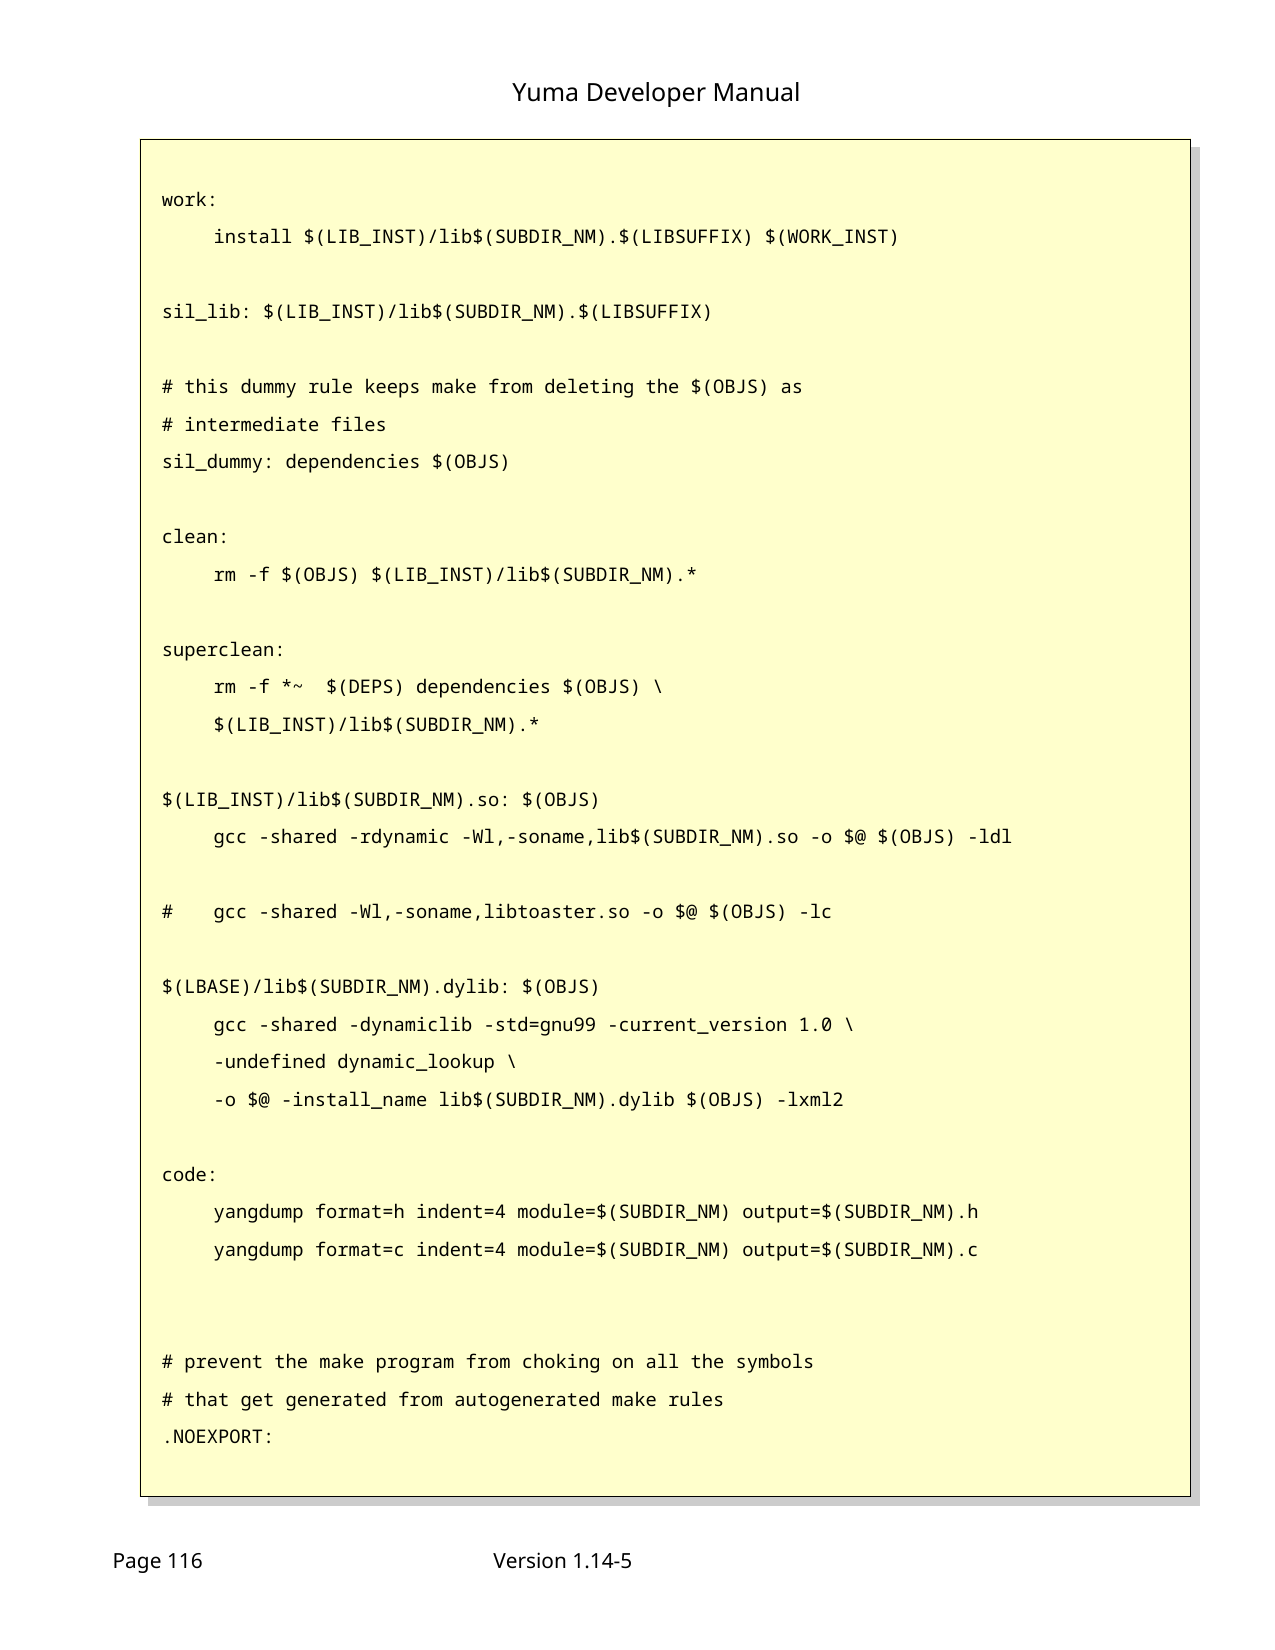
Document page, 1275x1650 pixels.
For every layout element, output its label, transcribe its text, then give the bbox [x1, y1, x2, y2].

text -undefined dynamic_lookup \ [141, 1038, 1190, 1074]
text rm -f *~ $(DEPS) dependencies $(OBJS) \ [141, 663, 1190, 699]
text superclean: [141, 626, 1190, 662]
text # intermediate files [141, 401, 1190, 437]
text .NOEXPORT: [141, 1413, 1190, 1449]
text sil_lib: $(LIB_INST)/lib$(SUBDIR_NM).$(LIBSUFFIX) [141, 288, 1190, 324]
text gcc -shared -dynamiclib -std=gnu99 -current_version 1.0 \ [141, 1001, 1190, 1037]
text -o $@ -install_name lib$(SUBDIR_NM).dylib $(OBJS) -lxml2 [141, 1076, 1190, 1112]
text $(LIB_INST)/lib$(SUBDIR_NM).so: $(OBJS) [141, 776, 1190, 812]
text clean: [141, 513, 1190, 549]
text # this dummy rule keeps make from deleting the $(OBJS) as [141, 363, 1190, 399]
text # prevent the make program from choking on all the symbols [141, 1338, 1190, 1374]
text # that get generated from autogenerated make rules [141, 1376, 1190, 1412]
text $(LIB_INST)/lib$(SUBDIR_NM).* [141, 701, 1190, 737]
text gcc -shared -rdynamic -Wl,-soname,lib$(SUBDIR_NM).so -o $@ $(OBJS) -ldl [141, 813, 1190, 849]
text sil_dummy: dependencies $(OBJS) [141, 438, 1190, 474]
text $(LBASE)/lib$(SUBDIR_NM).dylib: $(OBJS) [141, 963, 1190, 999]
text yangdump format=c indent=4 module=$(SUBDIR_NM) output=$(SUBDIR_NM).c [141, 1226, 1190, 1262]
text work: [141, 176, 1190, 212]
text install $(LIB_INST)/lib$(SUBDIR_NM).$(LIBSUFFIX) $(WORK_INST) [141, 213, 1190, 249]
text yangdump format=h indent=4 module=$(SUBDIR_NM) output=$(SUBDIR_NM).h [141, 1188, 1190, 1224]
text rm -f $(OBJS) $(LIB_INST)/lib$(SUBDIR_NM).* [141, 551, 1190, 587]
text code: [141, 1151, 1190, 1187]
text # gcc -shared -Wl,-soname,libtoaster.so -o $@ $(OBJS) -lc [141, 888, 1190, 924]
